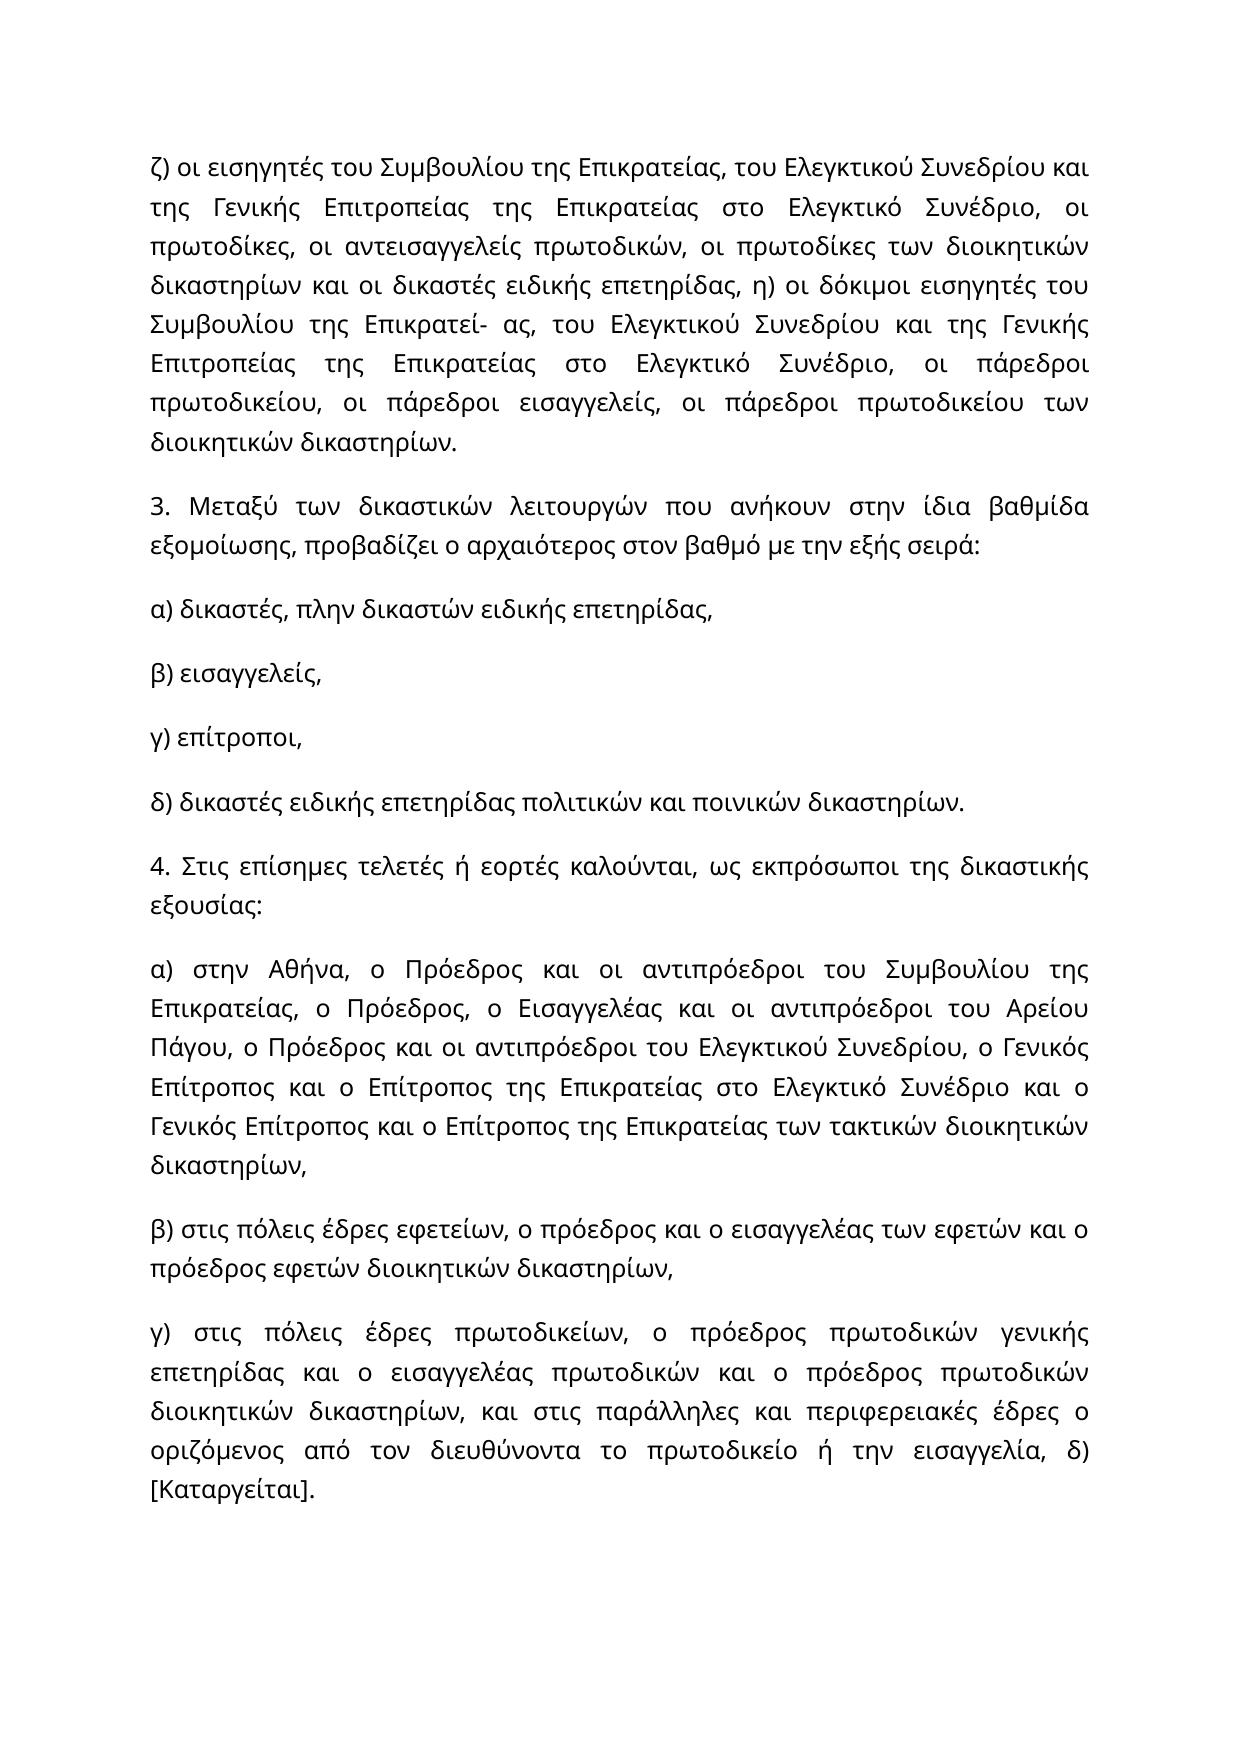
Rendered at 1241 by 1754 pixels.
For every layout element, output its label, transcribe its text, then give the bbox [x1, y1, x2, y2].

text ζ) οι εισηγητές του Συμβουλίου της Επικρατείας, του Ελεγκτικού Συνεδρίου και της Γενικής Επιτροπείας της Επικρατείας στο Ελεγκτικό Συνέδριο, οι πρωτοδίκες, οι αντεισαγγελείς πρωτοδικών, οι πρωτοδίκες των διοικητικών δικαστηρίων και οι δικαστές ειδικής επετηρίδας, η) οι δόκιμοι εισηγητές του Συμβουλίου της Επικρατεί- ας, του Ελεγκτικού Συνεδρίου και της Γενικής Επιτροπείας της Επικρατείας στο Ελεγκτικό Συνέδριο, οι πάρεδροι πρωτοδικείου, οι πάρεδροι εισαγγελείς, οι πάρεδροι πρωτοδικείου των διοικητικών δικαστηρίων. [150, 150, 1090, 458]
text γ) στις πόλεις έδρες πρωτοδικείων, ο πρόεδρος πρωτοδικών γενικής επετηρίδας και ο εισαγγελέας πρωτοδικών και ο πρόεδρος πρωτοδικών διοικητικών δικαστηρίων, και στις παράλληλες και περιφερειακές έδρες ο οριζόμενος από τον διευθύνοντα το πρωτοδικείο ή την εισαγγελία, δ) [Καταργείται]. [150, 1315, 1090, 1506]
text 3. Μεταξύ των δικαστικών λειτουργών που ανήκουν στην ίδια βαθμίδα εξομοίωσης, προβαδίζει ο αρχαιότερος στον βαθμό με την εξής σειρά: [150, 488, 1090, 562]
text α) στην Αθήνα, ο Πρόεδρος και οι αντιπρόεδροι του Συμβουλίου της Επικρατείας, ο Πρόεδρος, ο Εισαγγελέας και οι αντιπρόεδροι του Αρείου Πάγου, ο Πρόεδρος και οι αντιπρόεδροι του Ελεγκτικού Συνεδρίου, ο Γενικός Επίτροπος και ο Επίτροπος της Επικρατείας στο Ελεγκτικό Συνέδριο και ο Γενικός Επίτροπος και ο Επίτροπος της Επικρατείας των τακτικών διοικητικών δικαστηρίων, [150, 952, 1090, 1182]
text β) στις πόλεις έδρες εφετείων, ο πρόεδρος και ο εισαγγελέας των εφετών και ο πρόεδρος εφετών διοικητικών δικαστηρίων, [150, 1212, 1090, 1285]
text α) δικαστές, πλην δικαστών ειδικής επετηρίδας, [150, 592, 1090, 626]
text β) εισαγγελείς, [150, 656, 1090, 690]
text γ) επίτροποι, [150, 720, 1090, 754]
text 4. Στις επίσημες τελετές ή εορτές καλούνται, ως εκπρόσωποι της δικαστικής εξουσίας: [150, 848, 1090, 922]
text δ) δικαστές ειδικής επετηρίδας πολιτικών και ποινικών δικαστηρίων. [150, 784, 1090, 818]
